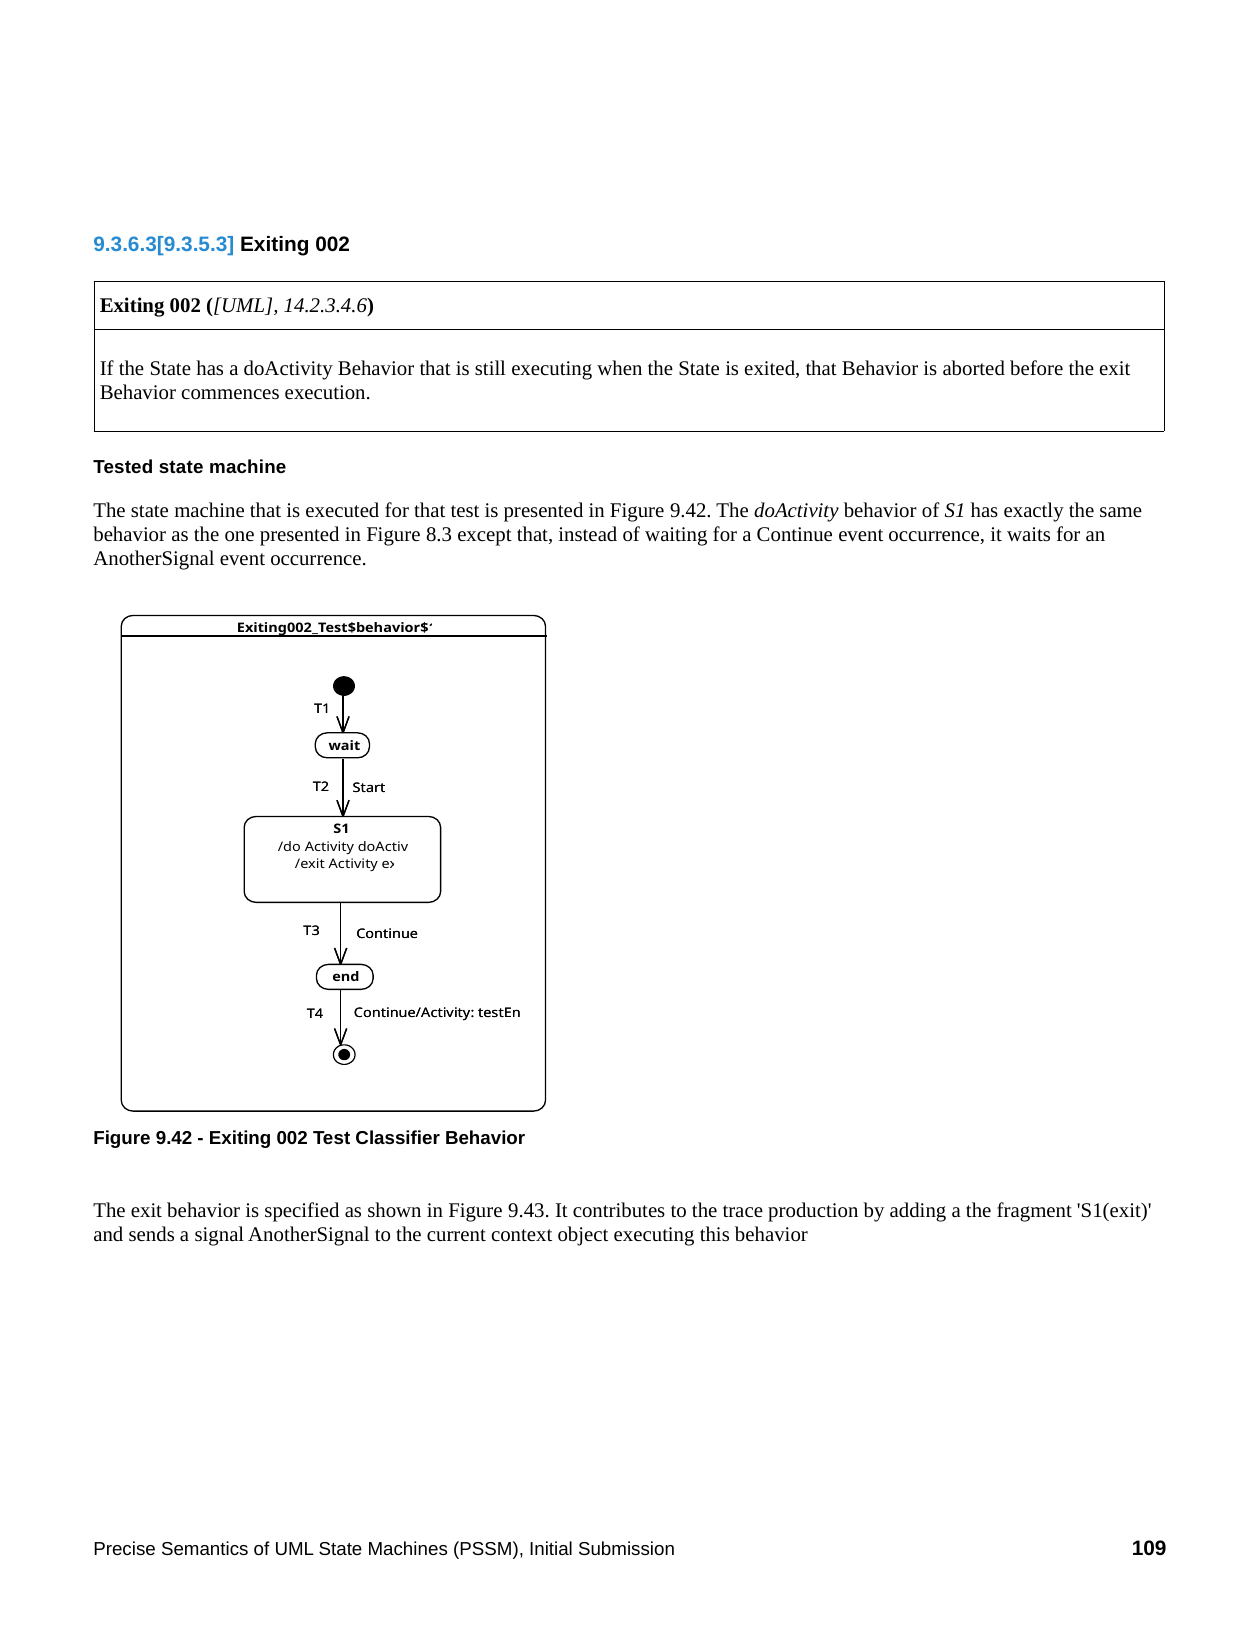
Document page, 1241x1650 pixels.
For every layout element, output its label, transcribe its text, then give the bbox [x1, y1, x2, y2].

subtitle Tested state machine [93, 456, 1164, 477]
table_header Exiting 002 ([UML], 14.2.3.4.6) [95, 282, 1164, 329]
text The exit behavior is specified as shown in Figure 9.43. It contributes to the trace production by adding a the fragment 'S1(exit)' and sends a signal AnotherSignal to the current context object executing this behavior [93, 1197, 1164, 1246]
table_cell If the State has a doActivity Behavior that is still executing when the State is exited, that Behavior is aborted before the exit Behavior commences execution. [95, 330, 1164, 431]
text Figure 9.42 - Exiting 002 Test Classifier Behavior [93, 604, 575, 1148]
subtitle Exiting 002 [93, 231, 1164, 256]
text The state machine that is executed for that test is presented in Figure 9.42. The doActivity behavior of S1 has exactly the same behavior as the one presented in Figure 8.3 except that, instead of waiting for a Continue event occurrence, it waits for an AnotherSignal event occurrence. [93, 498, 1164, 570]
